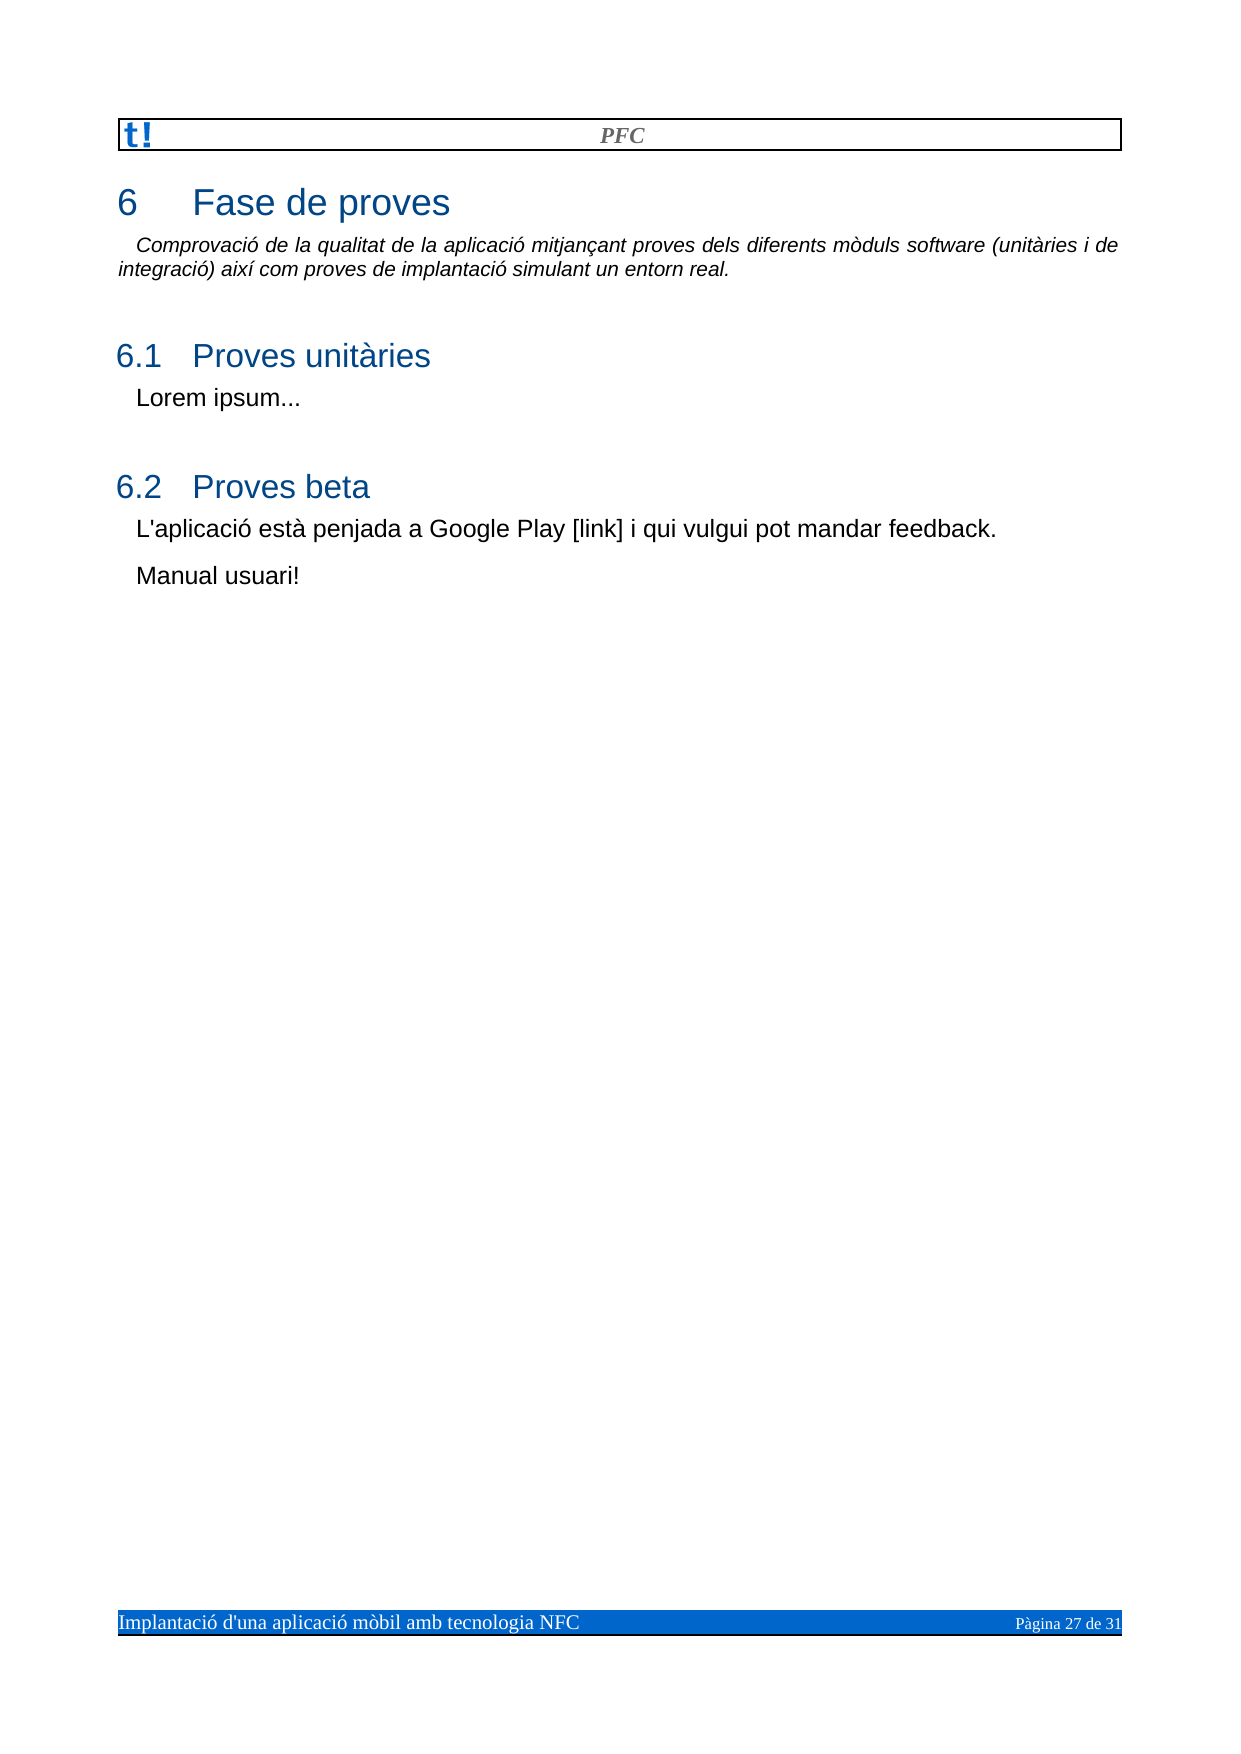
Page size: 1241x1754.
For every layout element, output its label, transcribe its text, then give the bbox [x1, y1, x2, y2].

text Lorem ipsum... [118, 383, 1122, 412]
subtitle Proves beta [106, 467, 1122, 506]
subtitle Fase de proves [106, 181, 1122, 224]
text Manual usuari! [118, 561, 1122, 589]
picture [123, 121, 151, 148]
text Comprovació de la qualitat de la aplicació mitjançant proves dels diferents mòduls software (unitàries i de integració) així com proves de implantació simulant un entorn real. [118, 232, 1122, 280]
text L'aplicació està penjada a Google Play [link] i qui vulgui pot mandar feedback. [118, 514, 1122, 543]
subtitle Proves unitàries [106, 336, 1122, 374]
